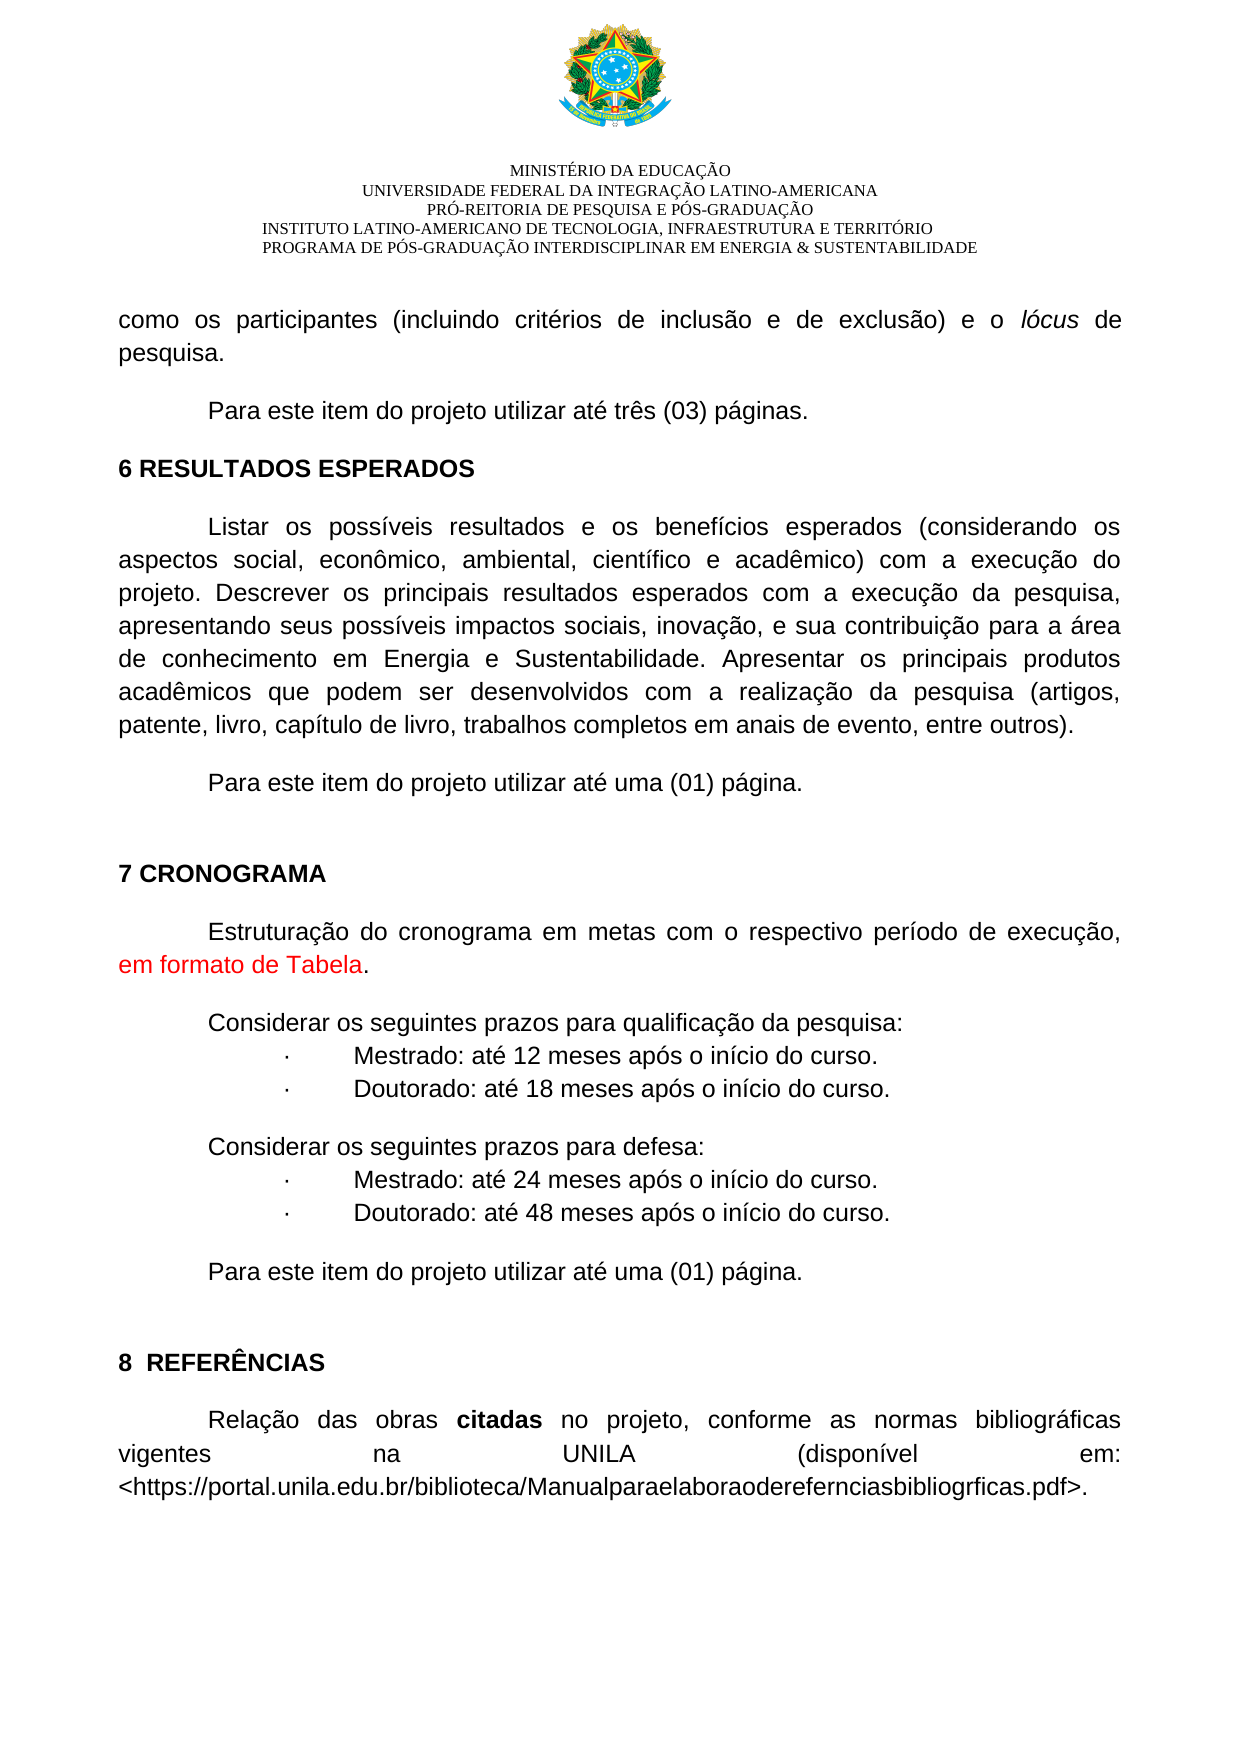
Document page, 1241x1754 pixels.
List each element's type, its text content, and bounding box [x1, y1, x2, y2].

text · Doutorado: até 48 meses após o início do curso. [283, 1198, 1122, 1227]
text · Doutorado: até 18 meses após o início do curso. [283, 1074, 1122, 1103]
text 7 CRONOGRAMA [118, 859, 1122, 888]
text Considerar os seguintes prazos para defesa: [118, 1132, 1122, 1161]
text Estruturação do cronograma em metas com o respectivo período de execução, em formato de Tabela. [118, 917, 1122, 979]
text Para este item do projeto utilizar até uma (01) página. [118, 1256, 1122, 1285]
text Para este item do projeto utilizar até três (03) páginas. [118, 396, 1122, 425]
picture [643, 113, 651, 119]
text Para este item do projeto utilizar até uma (01) página. [118, 768, 1122, 797]
picture [558, 24, 672, 127]
picture [638, 106, 651, 114]
text 6 RESULTADOS ESPERADOS [118, 454, 1122, 483]
text Listar os possíveis resultados e os benefícios esperados (considerando os aspectos social, econômico, ambiental, científico e acadêmico) com a execução do projeto. Descrever os principais resultados esperados com a execução da pesquisa, apresentando seus possíveis impactos sociais, inovação, e sua contribuição para a área de conhecimento em Energia e Sustentabilidade. Apresentar os principais produtos acadêmicos que podem ser desenvolvidos com a realização da pesquisa (artigos, patente, livro, capítulo de livro, trabalhos completos em anais de evento, entre outros). [118, 512, 1122, 739]
text · Mestrado: até 24 meses após o início do curso. [283, 1165, 1122, 1194]
text como os participantes (incluindo critérios de inclusão e de exclusão) e o lócus de pesquisa. [118, 305, 1122, 367]
text · Mestrado: até 12 meses após o início do curso. [283, 1041, 1122, 1070]
text Considerar os seguintes prazos para qualificação da pesquisa: [118, 1008, 1122, 1037]
text 8 REFERÊNCIAS [118, 1347, 1122, 1376]
text Relação das obras citadas no projeto, conforme as normas bibliográficas vigentes na UNILA (disponível em: <https://portal.unila.edu.br/biblioteca/Manualparaelaboraoderefernciasbibliogrficas.pdf>. [118, 1406, 1122, 1500]
